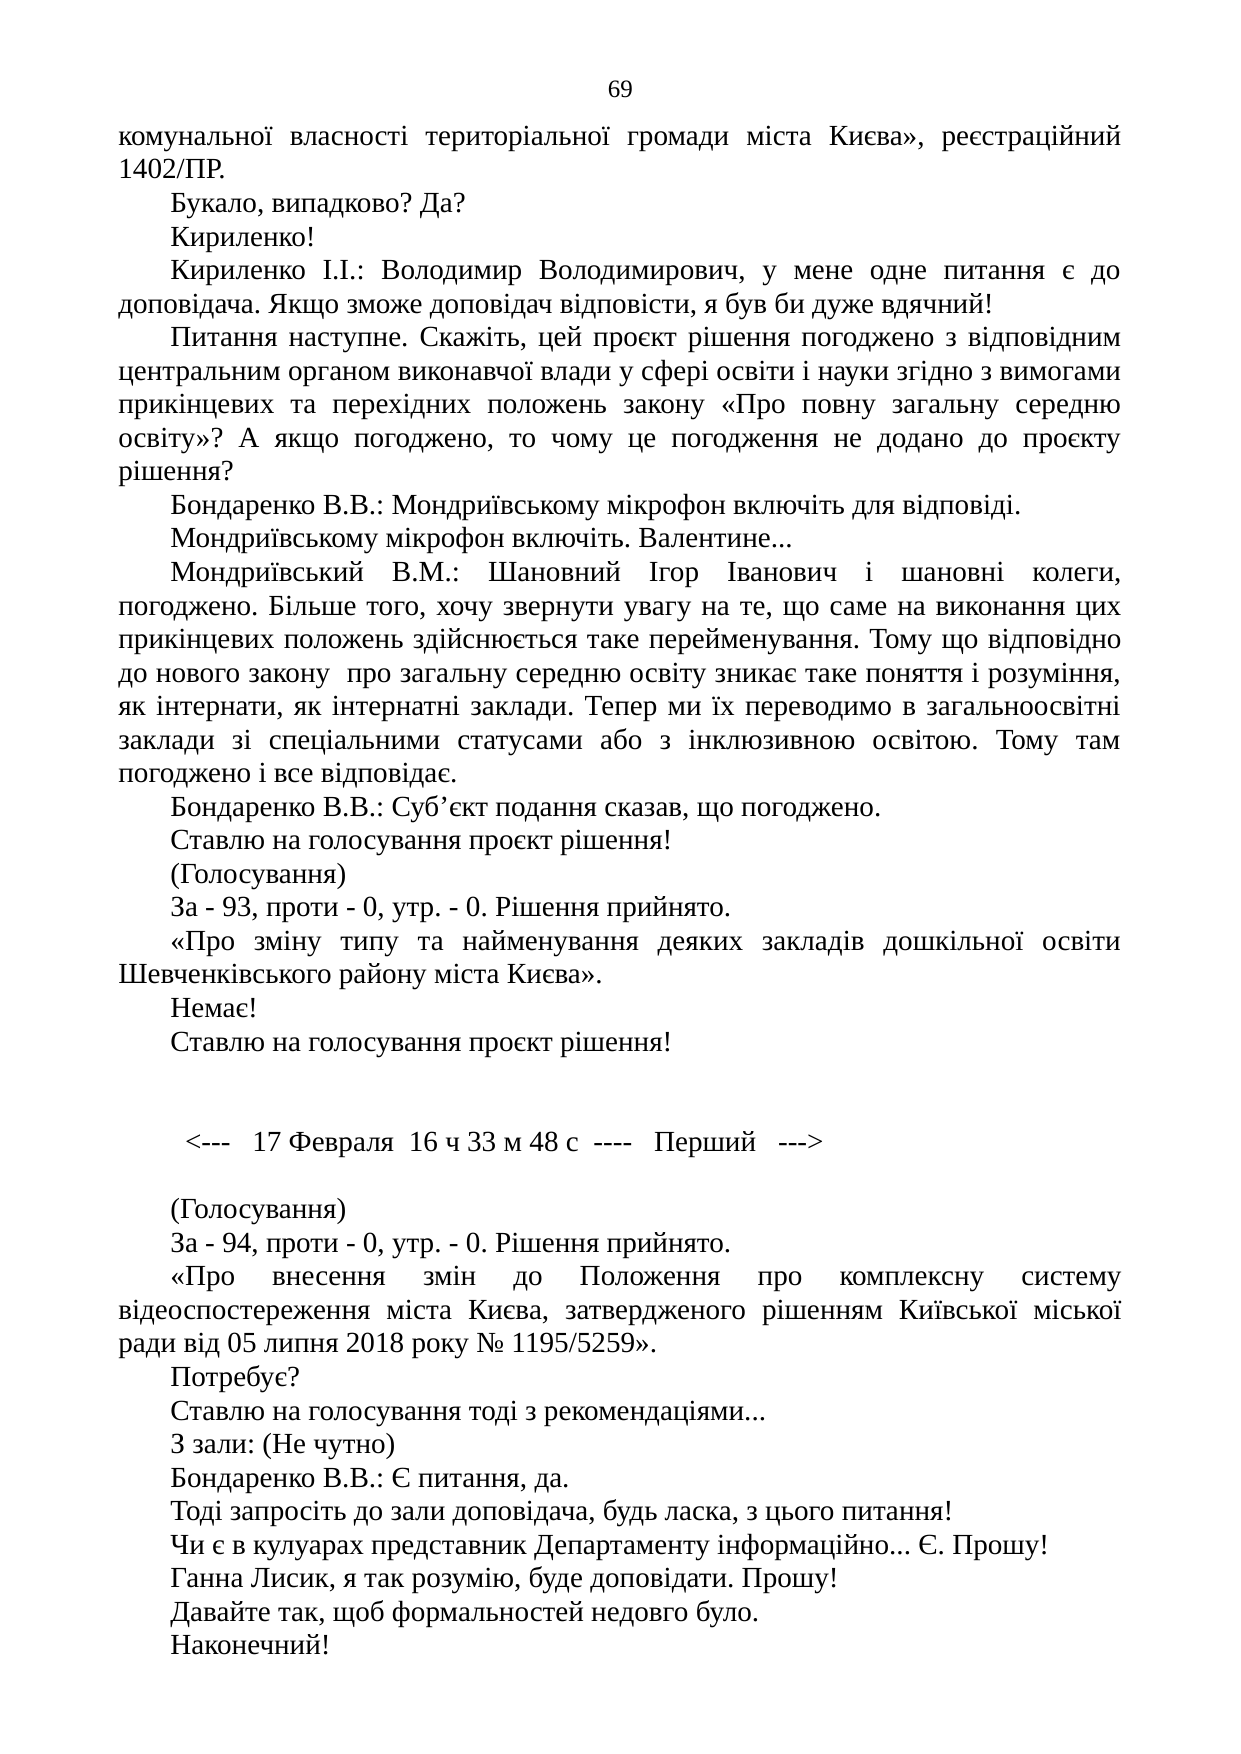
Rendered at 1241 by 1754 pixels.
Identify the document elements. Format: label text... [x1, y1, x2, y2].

text Кириленко! [118, 219, 1122, 252]
text Давайте так, щоб формальностей недовго було. [118, 1594, 1122, 1627]
text <--- 17 Февраля 16 ч 33 м 48 с ---- Перший ---> [118, 1124, 1122, 1158]
text За - 93, проти - 0, утр. - 0. Рішення прийнято. [118, 889, 1122, 923]
text Мондриївський В.М.: Шановний Ігор Іванович і шановні колеги, погоджено. Більше того, хочу звернути увагу на те, що саме на виконання цих прикінцевих положень здійснюється таке перейменування. Тому що відповідно до нового закону про загальну середню освіту зникає таке поняття і розуміння, як інтернати, як інтернатні заклади. Тепер ми їх переводимо в загальноосвітні заклади зі спеціальними статусами або з інклюзивною освітою. Тому там погоджено і все відповідає. [118, 554, 1122, 789]
text «Про зміну типу та найменування деяких закладів дошкільної освіти Шевченківського району міста Києва». [118, 923, 1122, 990]
text комунальної власності територіальної громади міста Києва», реєстраційний 1402/ПР. [118, 118, 1122, 185]
text Кириленко І.І.: Володимир Володимирович, у мене одне питання є до доповідача. Якщо зможе доповідач відповісти, я був би дуже вдячний! [118, 252, 1122, 319]
text Ставлю на голосування проєкт рішення! [118, 822, 1122, 856]
text Питання наступне. Скажіть, цей проєкт рішення погоджено з відповідним центральним органом виконавчої влади у сфері освіти і науки згідно з вимогами прикінцевих та перехідних положень закону «Про повну загальну середню освіту»? А якщо погоджено, то чому це погодження не додано до проєкту рішення? [118, 319, 1122, 487]
text Мондриївському мікрофон включіть. Валентине... [118, 521, 1122, 554]
text «Про внесення змін до Положення про комплексну систему відеоспостереження міста Києва, затвердженого рішенням Київської міської ради від 05 липня 2018 року № 1195/5259». [118, 1258, 1122, 1359]
text (Голосування) [118, 1191, 1122, 1225]
text Бондаренко В.В.: Суб’єкт подання сказав, що погоджено. [118, 789, 1122, 822]
text Ганна Лисик, я так розумію, буде доповідати. Прошу! [118, 1560, 1122, 1594]
text Ставлю на голосування проєкт рішення! [118, 1024, 1122, 1057]
text З зали: (Не чутно) [118, 1426, 1122, 1460]
text Немає! [118, 990, 1122, 1024]
text (Голосування) [118, 856, 1122, 889]
text Букало, випадково? Да? [118, 185, 1122, 219]
text Бондаренко В.В.: Є питання, да. [118, 1460, 1122, 1493]
text За - 94, проти - 0, утр. - 0. Рішення прийнято. [118, 1225, 1122, 1258]
text Чи є в кулуарах представник Департаменту інформаційно... Є. Прошу! [118, 1527, 1122, 1560]
text Наконечний! [118, 1627, 1122, 1661]
text Потребує? [118, 1359, 1122, 1393]
text Бондаренко В.В.: Мондриївському мікрофон включіть для відповіді. [118, 487, 1122, 521]
text Ставлю на голосування тоді з рекомендаціями... [118, 1393, 1122, 1426]
text Тоді запросіть до зали доповідача, будь ласка, з цього питання! [118, 1493, 1122, 1527]
